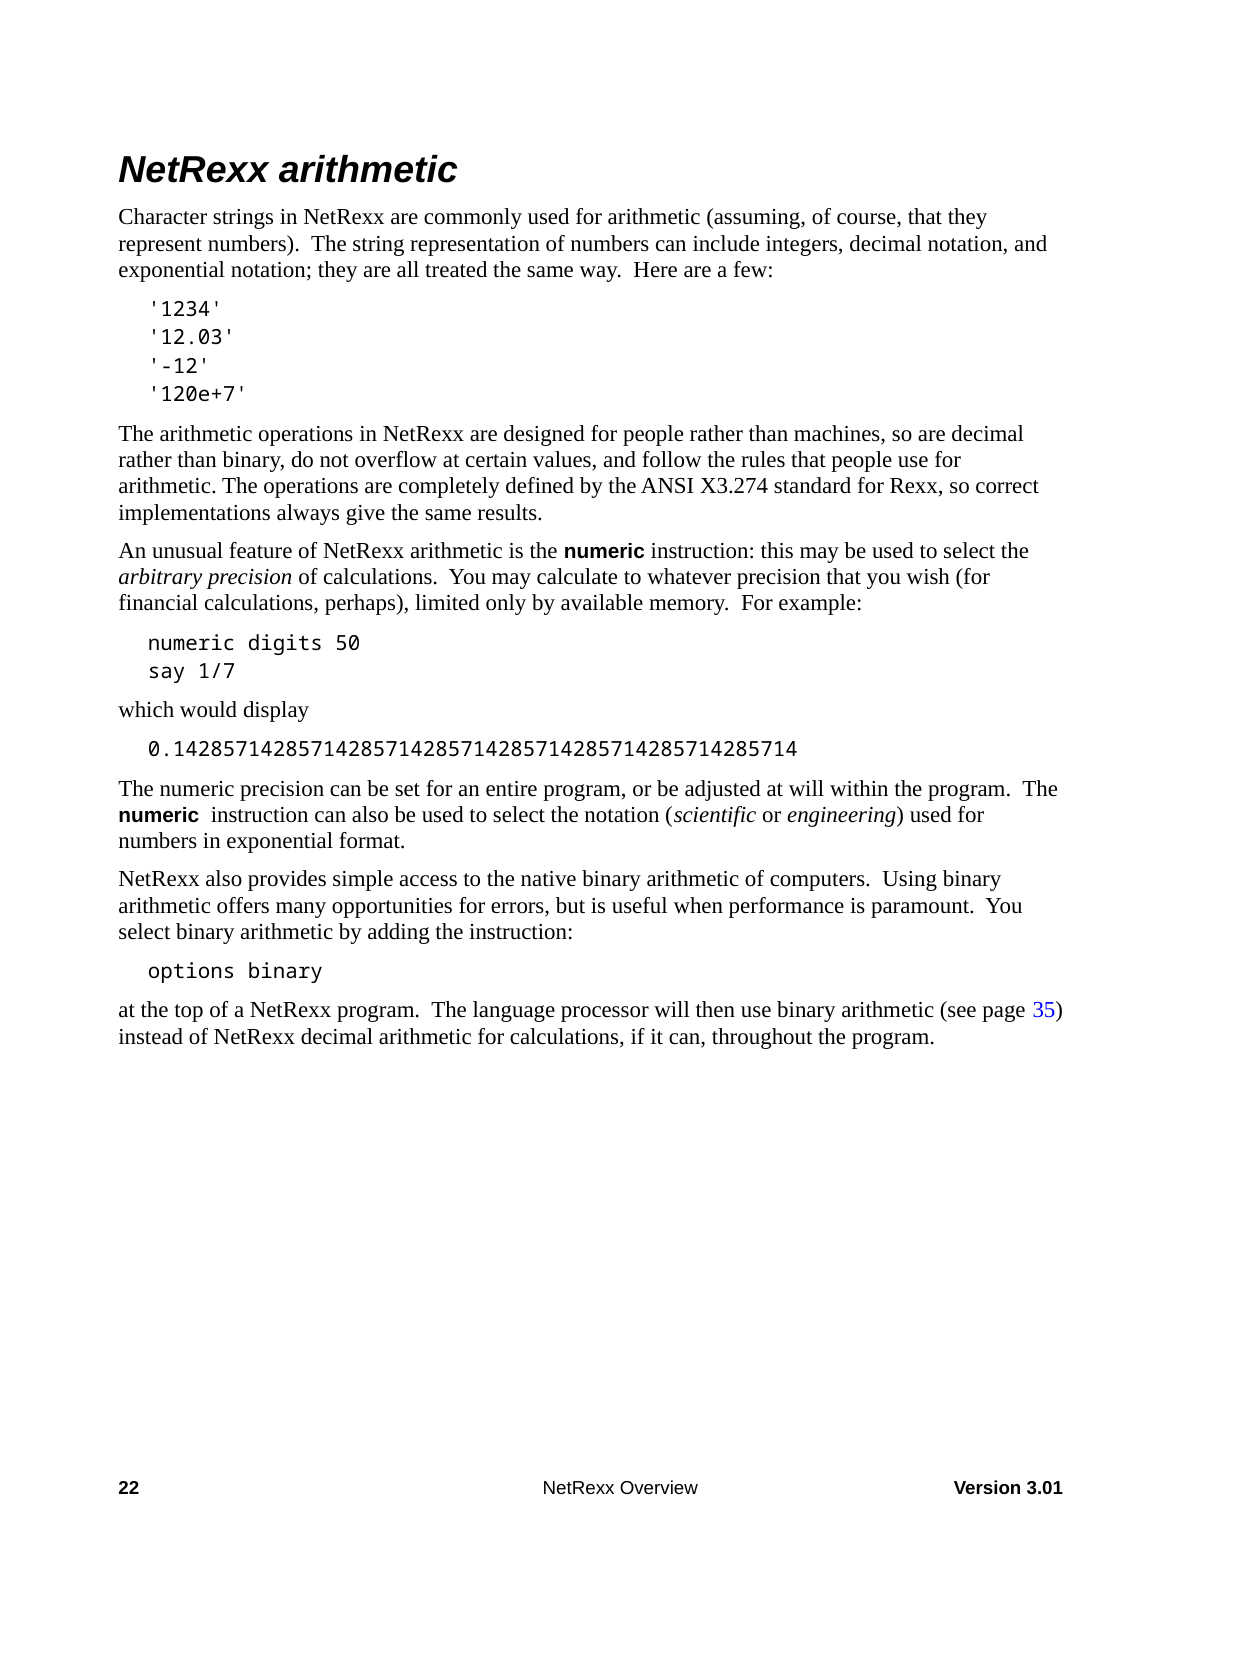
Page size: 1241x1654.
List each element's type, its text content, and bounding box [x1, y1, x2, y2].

text NetRexx also provides simple access to the native binary arithmetic of computers. Using binary arithmetic offers many opportunities for errors, but is useful when performance is paramount. You select binary arithmetic by adding the instruction: [118, 865, 1063, 944]
text '1234' '12.03' '-12' '120e+7' [148, 294, 1063, 408]
subtitle NetRexx arithmetic [118, 148, 1063, 191]
text at the top of a NetRexx program. The language processor will then use binary arithmetic (see page 34) instead of NetRexx decimal arithmetic for calculations, if it can, throughout the program. [118, 996, 1063, 1049]
text which would display [118, 696, 1063, 723]
text Character strings in NetRexx are commonly used for arithmetic (assuming, of course, that they represent numbers). The string representation of numbers can include integers, decimal notation, and exponential notation; they are all treated the same way. Here are a few: [118, 203, 1063, 282]
text An unusual feature of NetRexx arithmetic is the numeric instruction: this may be used to select the arbitrary precision of calculations. You may calculate to whatever precision that you wish (for financial calculations, perhaps), limited only by available memory. For example: [118, 537, 1063, 616]
text The arithmetic operations in NetRexx are designed for people rather than machines, so are decimal rather than binary, do not overflow at certain values, and follow the rules that people use for arithmetic. The operations are completely defined by the ANSI X3.274 standard for Rexx, so correct implementations always give the same results. [118, 419, 1063, 525]
text numeric digits 50 say 1/7 [148, 628, 1063, 684]
text The numeric precision can be set for an entire program, or be adjusted at will within the program. The numeric instruction can also be used to select the notation (scientific or engineering) used for numbers in exponential format. [118, 774, 1063, 854]
text 0.14285714285714285714285714285714285714285714285714 [148, 734, 1063, 763]
text options binary [148, 956, 1063, 985]
